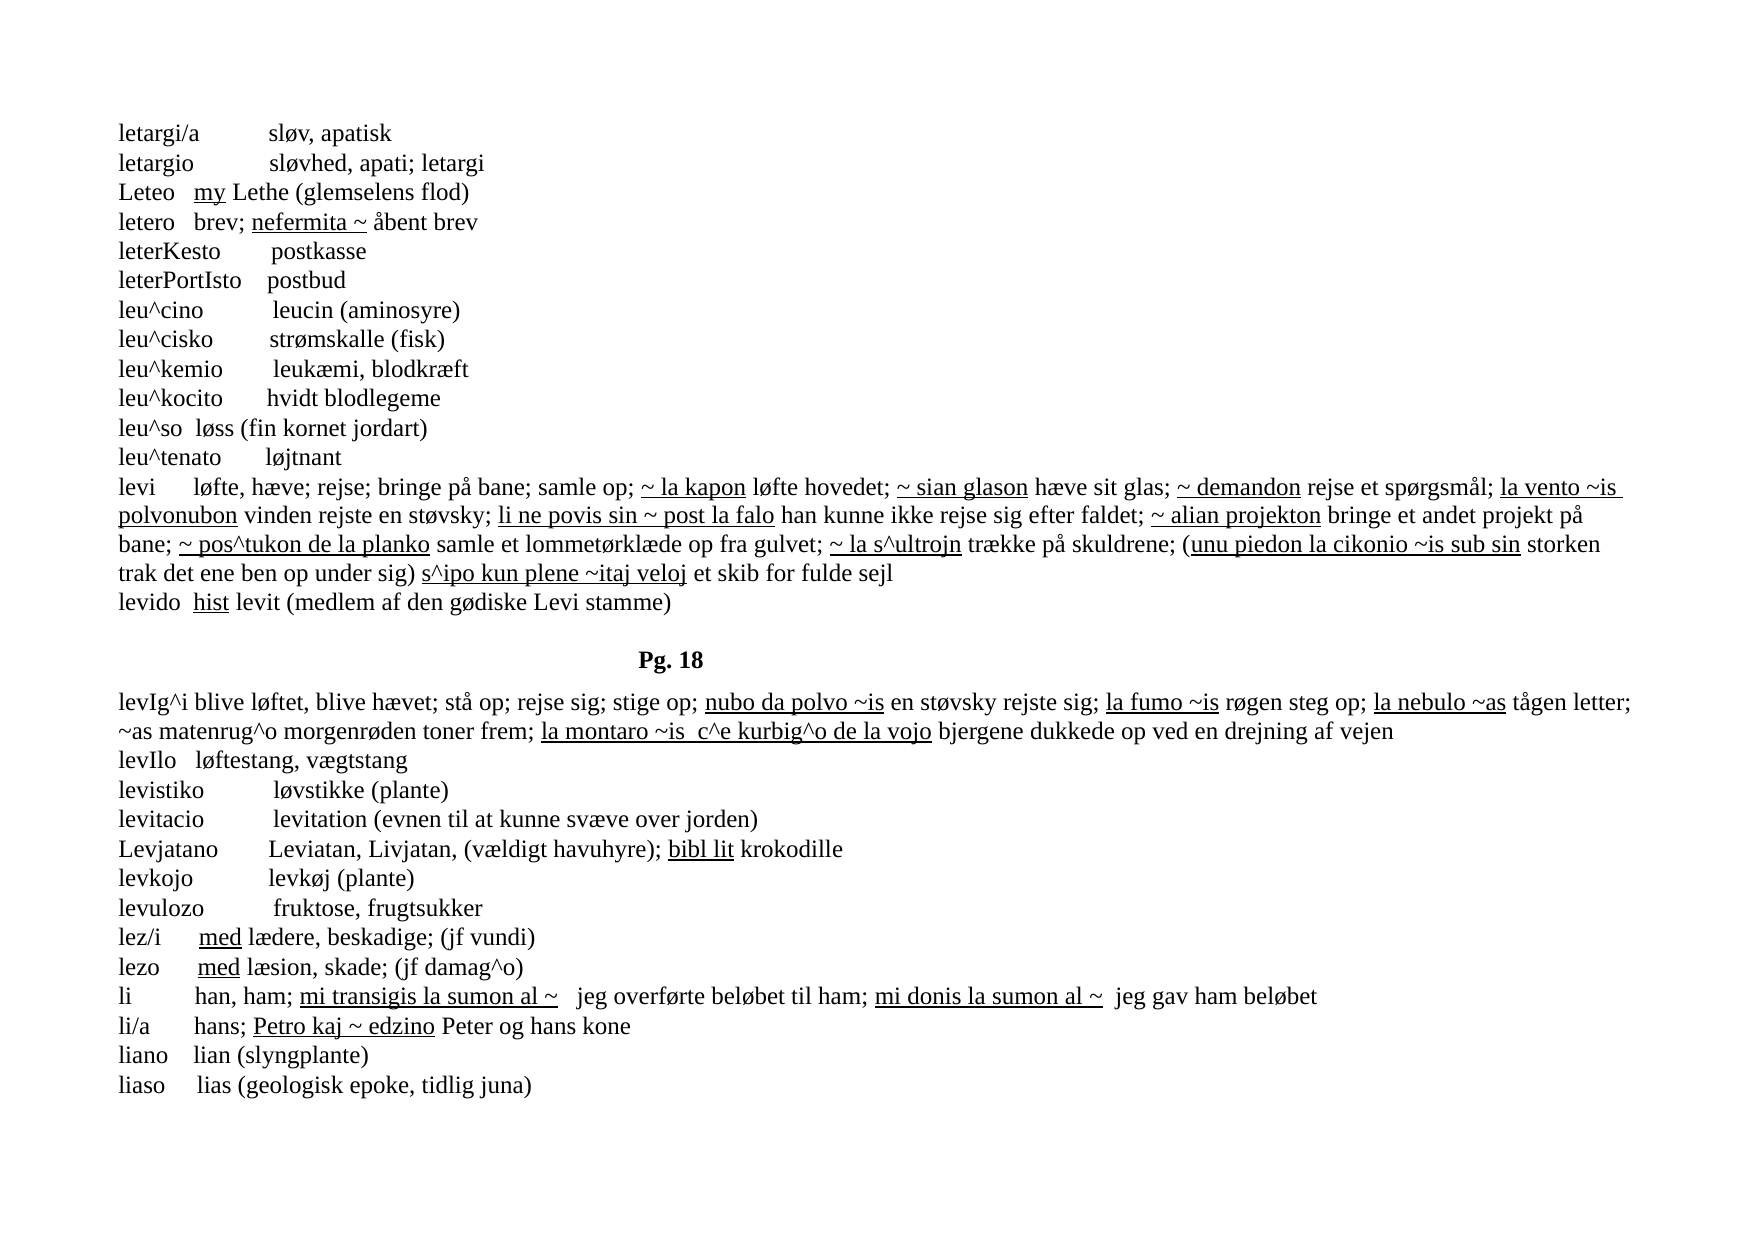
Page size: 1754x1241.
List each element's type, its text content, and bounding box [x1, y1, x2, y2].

text lez/i med lædere, beskadige; (jf vundi) [118, 922, 1636, 952]
text li/a hans; Petro kaj ~ edzino Peter og hans kone [118, 1011, 1636, 1040]
text leterKesto postkasse [118, 236, 1636, 266]
text liano lian (slyngplante) [118, 1040, 1636, 1070]
text levi løfte, hæve; rejse; bringe på bane; samle op; ~ la kapon løfte hovedet; ~ sian glason hæve sit glas; ~ demandon rejse et spørgsmål; la vento ~is polvonubon vinden rejste en støvsky; li ne povis sin ~ post la falo han kunne ikke rejse sig efter faldet; ~ alian projekton bringe et andet projekt på bane; ~ pos^tukon de la planko samle et lommetørklæde op fra gulvet; ~ la s^ultrojn trække på skuldrene; (unu piedon la cikonio ~is sub sin storken trak det ene ben op under sig) s^ipo kun plene ~itaj veloj et skib for fulde sejl [118, 472, 1636, 587]
text letero brev; nefermita ~ åbent brev [118, 207, 1636, 236]
text levkojo levkøj (plante) [118, 863, 1636, 893]
text levitacio levitation (evnen til at kunne svæve over jorden) [118, 804, 1636, 834]
text leu^cisko strømskalle (fisk) [118, 324, 1636, 354]
text leu^kemio leukæmi, blodkræft [118, 354, 1636, 383]
text li han, ham; mi transigis la sumon al ~ jeg overførte beløbet til ham; mi donis la sumon al ~ jeg gav ham beløbet [118, 981, 1636, 1011]
text levido hist levit (medlem af den gødiske Levi stamme) [118, 587, 1636, 616]
text leu^tenato løjtnant [118, 442, 1636, 472]
text levulozo fruktose, frugtsukker [118, 893, 1636, 922]
text letargio sløvhed, apati; letargi [118, 148, 1636, 177]
subtitle Pg. 18 [118, 641, 1636, 675]
text lezo med læsion, skade; (jf damag^o) [118, 952, 1636, 981]
text leu^kocito hvidt blodlegeme [118, 383, 1636, 413]
text Levjatano Leviatan, Livjatan, (vældigt havuhyre); bibl lit krokodille [118, 834, 1636, 863]
text Leteo my Lethe (glemselens flod) [118, 177, 1636, 207]
text leterPortIsto postbud [118, 266, 1636, 295]
text letargi/a sløv, apatisk [118, 118, 1636, 148]
text levIg^i blive løftet, blive hævet; stå op; rejse sig; stige op; nubo da polvo ~is en støvsky rejste sig; la fumo ~is røgen steg op; la nebulo ~as tågen letter; ~as matenrug^o morgenrøden toner frem; la montaro ~is c^e kurbig^o de la vojo bjergene dukkede op ved en drejning af vejen [118, 687, 1636, 746]
text liaso lias (geologisk epoke, tidlig juna) [118, 1070, 1636, 1099]
text leu^cino leucin (aminosyre) [118, 295, 1636, 324]
text leu^so løss (fin kornet jordart) [118, 413, 1636, 442]
text levIlo løftestang, vægtstang [118, 746, 1636, 775]
text levistiko løvstikke (plante) [118, 775, 1636, 804]
